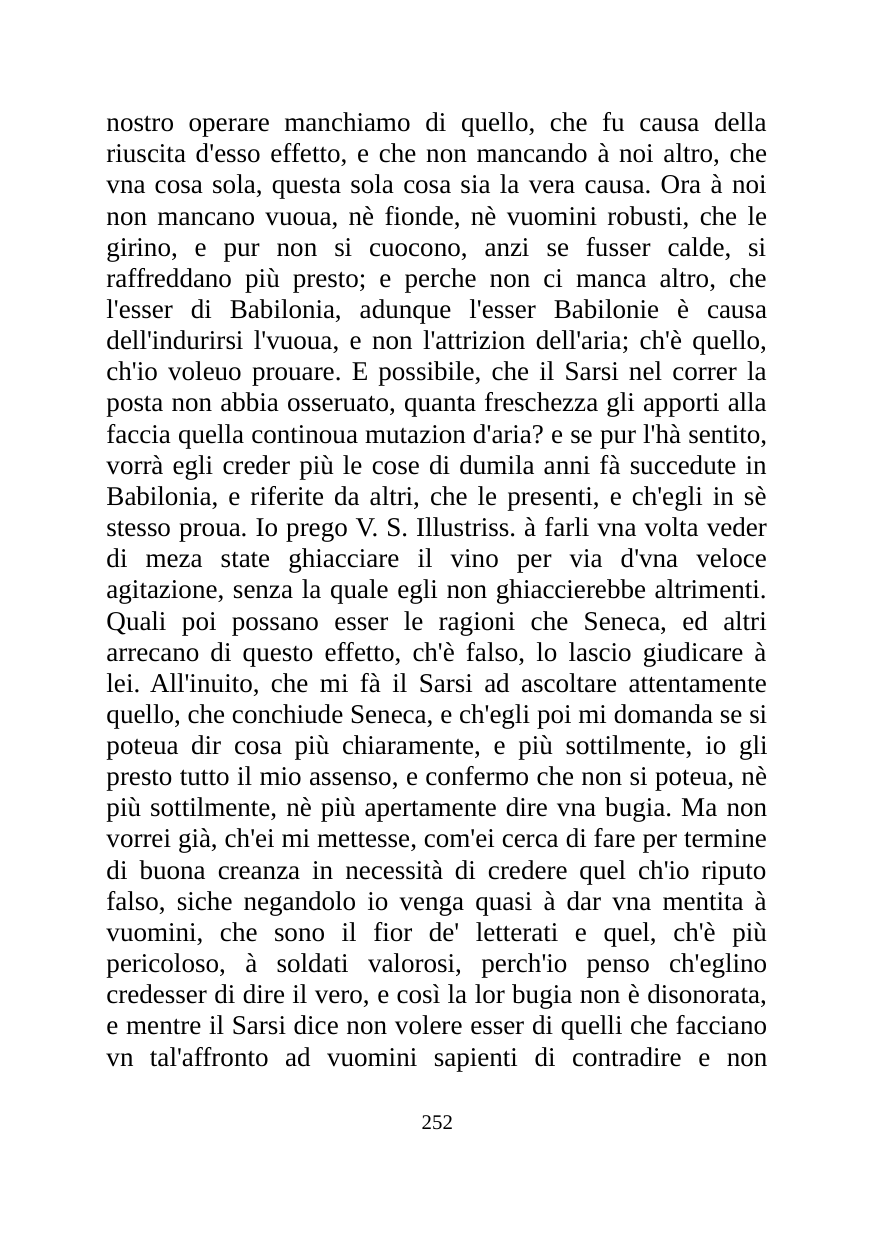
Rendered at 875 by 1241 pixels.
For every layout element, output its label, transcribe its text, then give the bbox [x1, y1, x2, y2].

text nostro operare manchiamo di quello, che fu causa della riuscita d'esso effetto, e che non mancando à noi altro, che vna cosa sola, questa sola cosa sia la vera causa. Ora à noi non mancano vuoua, nè fionde, nè vuomini robusti, che le girino, e pur non si cuocono, anzi se fusser calde, si raffreddano più presto; e perche non ci manca altro, che l'esser di Babilonia, adunque l'esser Babilonie è causa dell'indurirsi l'vuoua, e non l'attrizion dell'aria; ch'è quello, ch'io voleuo prouare. E possibile, che il Sarsi nel correr la posta non abbia osseruato, quanta freschezza gli apporti alla faccia quella continoua mutazion d'aria? e se pur l'hà sentito, vorrà egli creder più le cose di dumila anni fà succedute in Babilonia, e riferite da altri, che le presenti, e ch'egli in sè stesso proua. Io prego V. S. Illustriss. à farli vna volta veder di meza state ghiacciare il vino per via d'vna veloce agitazione, senza la quale egli non ghiaccierebbe altrimenti. Quali poi possano esser le ragioni che Seneca, ed altri arrecano di questo effetto, ch'è falso, lo lascio giudicare à lei. All'inuito, che mi fà il Sarsi ad ascoltare attentamente quello, che conchiude Seneca, e ch'egli poi mi domanda se si poteua dir cosa più chiaramente, e più sottilmente, io gli presto tutto il mio assenso, e confermo che non si poteua, nè più sottilmente, nè più apertamente dire vna bugia. Ma non vorrei già, ch'ei mi mettesse, com'ei cerca di fare per termine di buona creanza in necessità di credere quel ch'io riputo falso, siche negandolo io venga quasi à dar vna mentita à vuomini, che sono il fior de' letterati e quel, ch'è più pericoloso, à soldati valorosi, perch'io penso ch'eglino credesser di dire il vero, e così la lor bugia non è disonorata, e mentre il Sarsi dice non volere esser di quelli che facciano vn tal'affronto ad vuomini sapienti di contradire e non [106, 106, 768, 1072]
